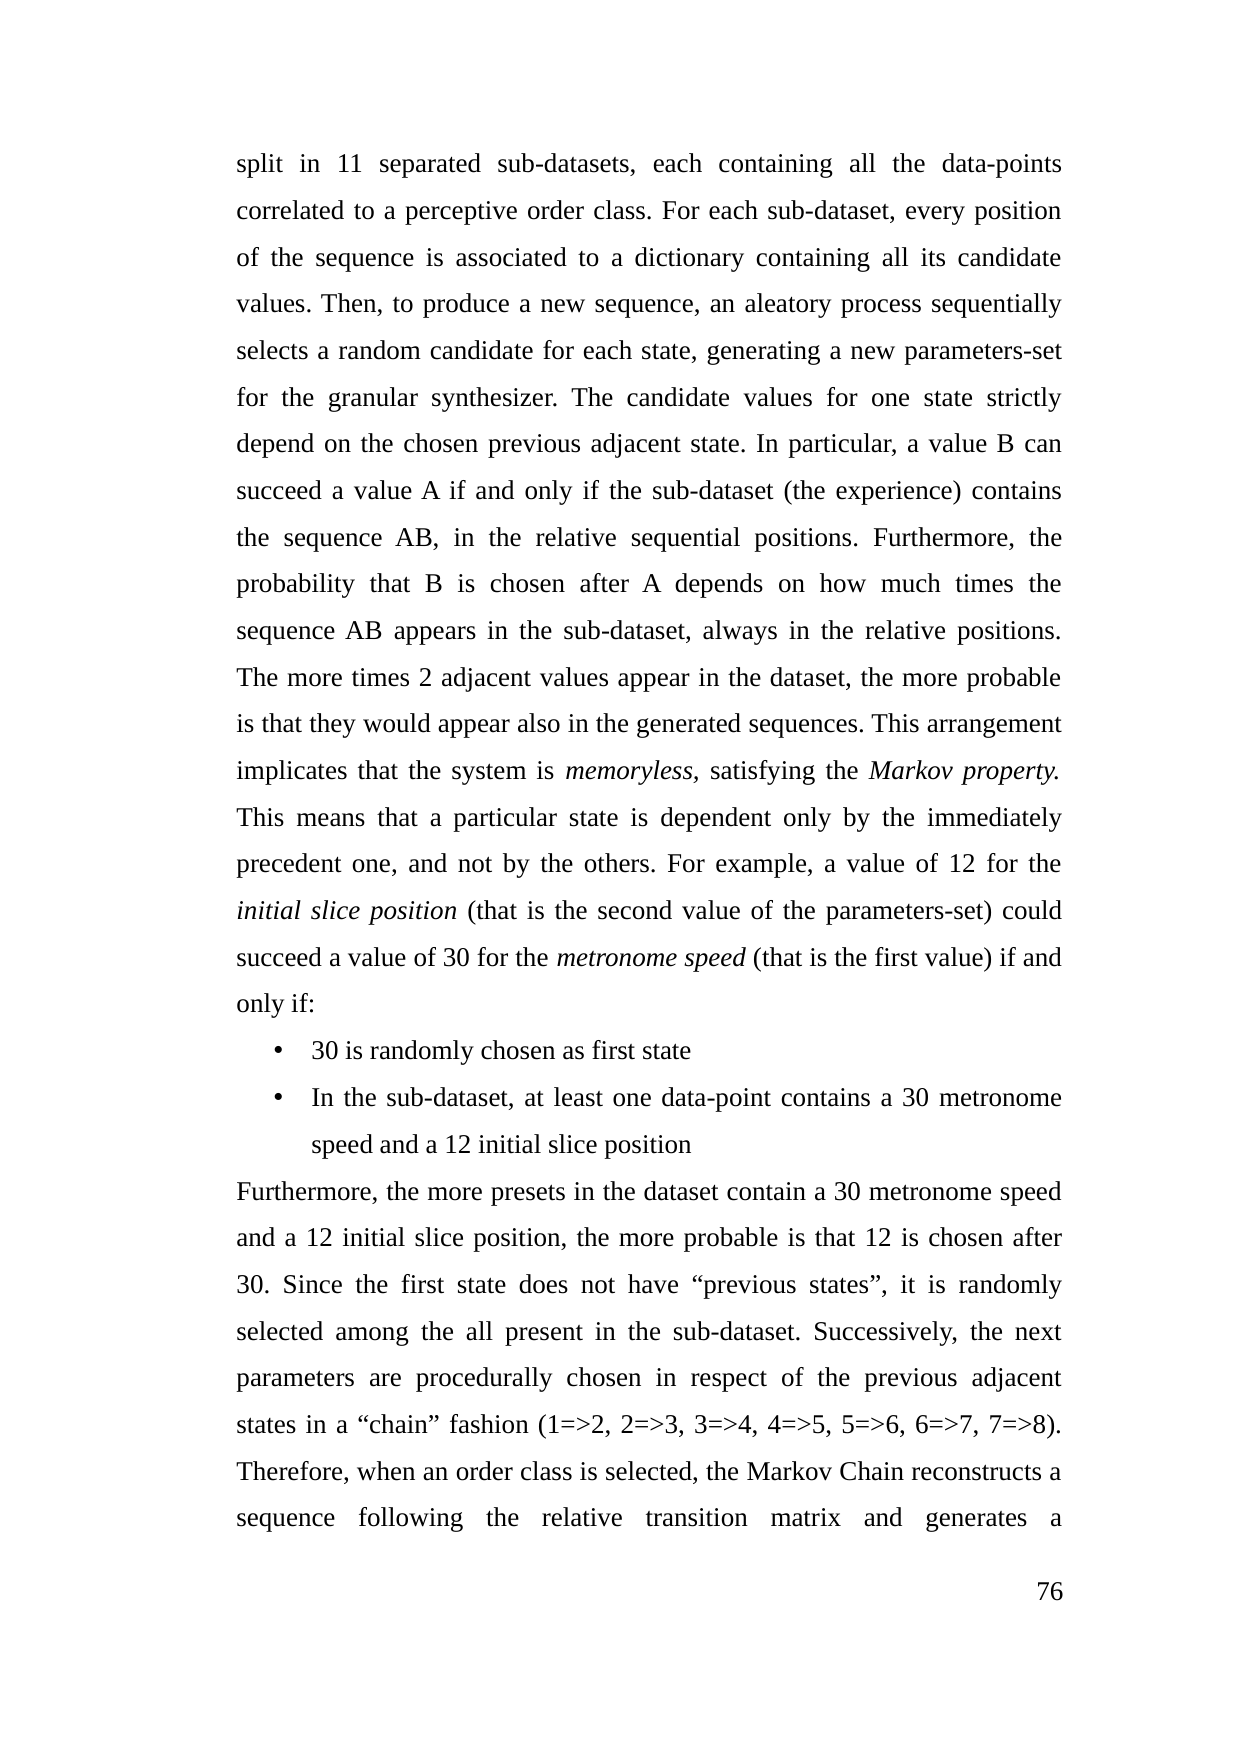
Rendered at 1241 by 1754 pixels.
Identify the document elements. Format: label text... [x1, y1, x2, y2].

text Furthermore, the more presets in the dataset contain a 30 metronome speed and a 12 initial slice position, the more probable is that 12 is chosen after 30. Since the first state does not have “previous states”, it is randomly selected among the all present in the sub-dataset. Successively, the next parameters are procedurally chosen in respect of the previous adjacent states in a “chain” fashion (1=>2, 2=>3, 3=>4, 4=>5, 5=>6, 6=>7, 7=>8). Therefore, when an order class is selected, the Markov Chain reconstructs a sequence following the relative transition matrix and generates a [236, 1174, 1063, 1532]
list In the sub-dataset, at least one data-point contains a 30 metronome speed and a 12 initial slice position [274, 1081, 1063, 1159]
list 30 is randomly chosen as first state [274, 1034, 1063, 1066]
text split in 11 separated sub-datasets, each containing all the data-points correlated to a perceptive order class. For each sub-dataset, every position of the sequence is associated to a dictionary containing all its candidate values. Then, to produce a new sequence, an aleatory process sequentially selects a random candidate for each state, generating a new parameters-set for the granular synthesizer. The candidate values for one state strictly depend on the chosen previous adjacent state. In particular, a value B can succeed a value A if and only if the sub-dataset (the experience) contains the sequence AB, in the relative sequential positions. Furthermore, the probability that B is chosen after A depends on how much times the sequence AB appears in the sub-dataset, always in the relative positions. The more times 2 adjacent values appear in the dataset, the more probable is that they would appear also in the generated sequences. This arrangement implicates that the system is memoryless, satisfying the Markov property. This means that a particular state is dependent only by the immediately precedent one, and not by the others. For example, a value of 12 for the initial slice position (that is the second value of the parameters-set) could succeed a value of 30 for the metronome speed (that is the first value) if and only if: [236, 148, 1063, 1019]
